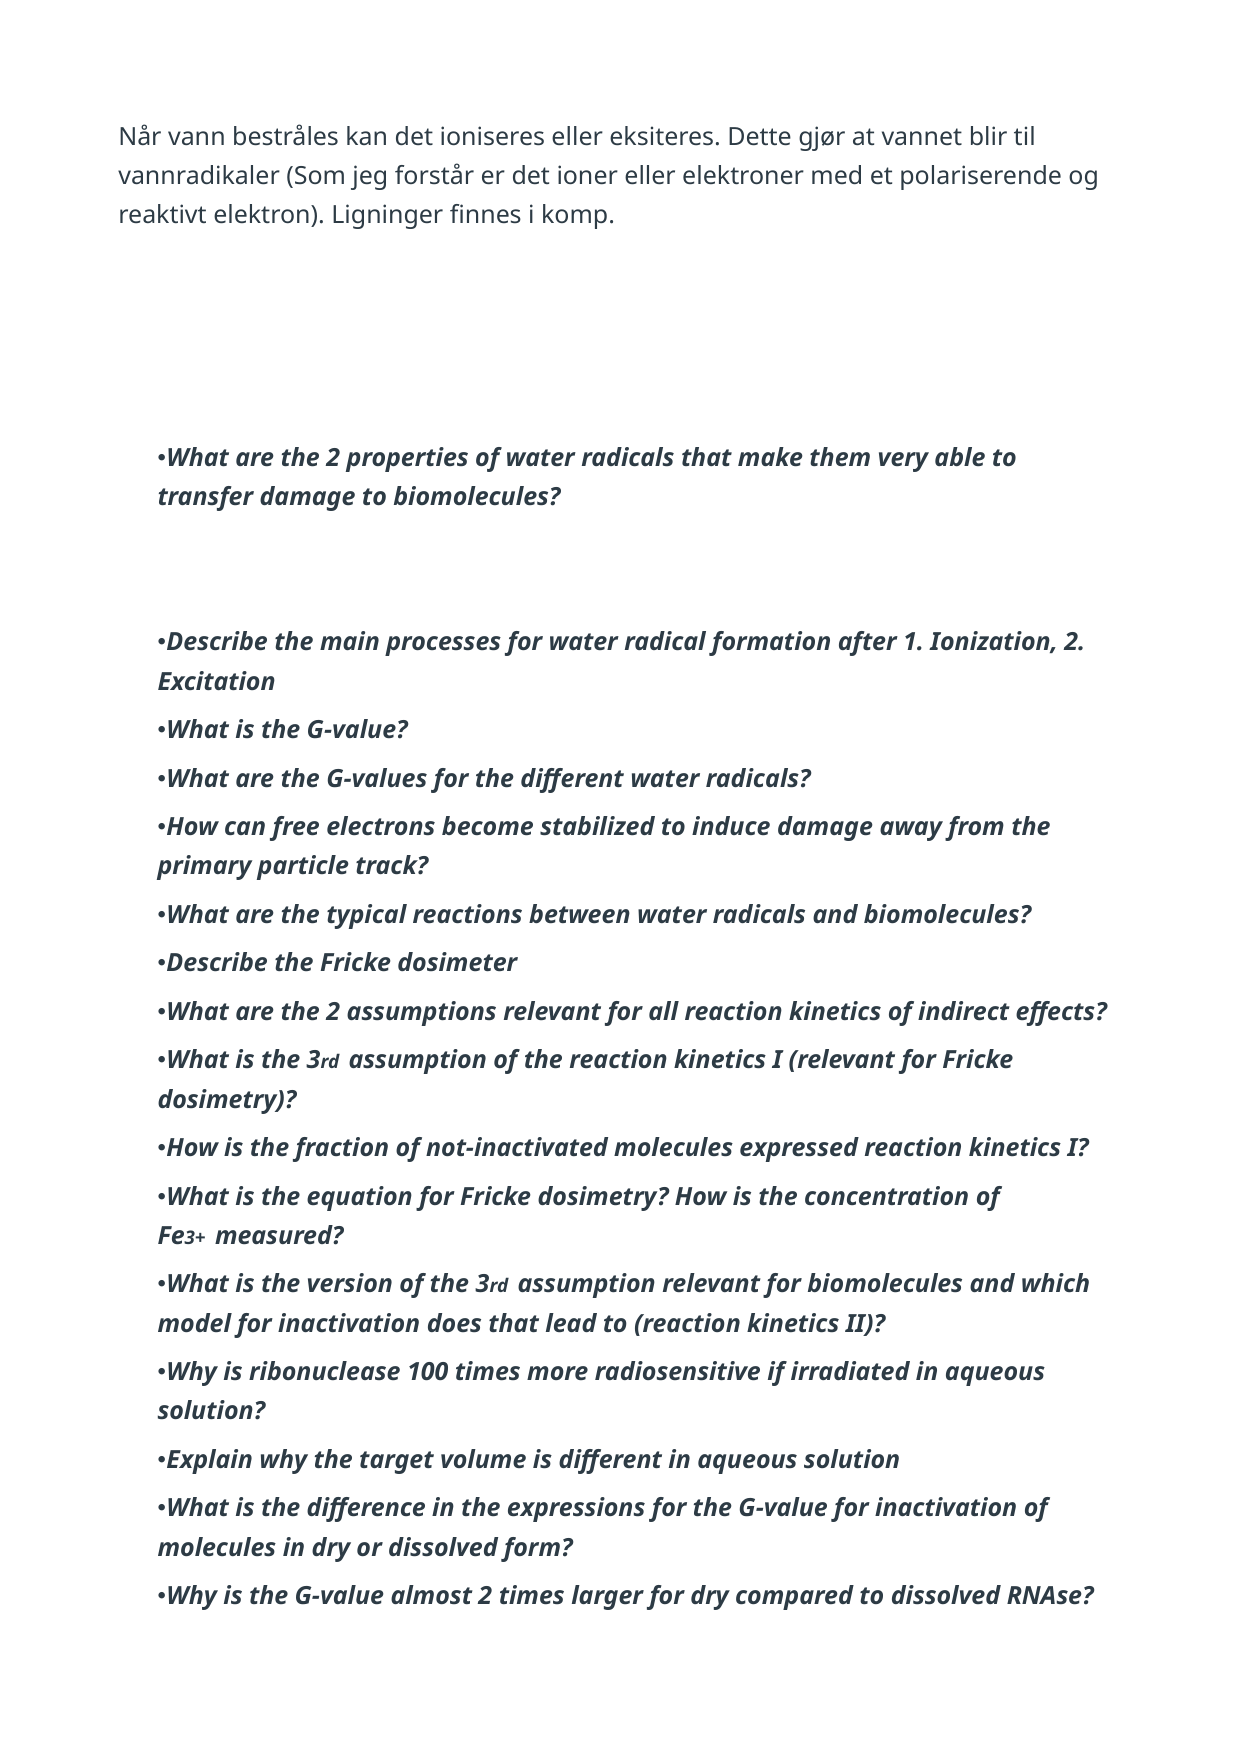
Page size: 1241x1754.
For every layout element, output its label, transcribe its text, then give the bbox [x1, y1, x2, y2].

list What are the 2 properties of water radicals that make them very able to transfer damage to biomolecules? [118, 439, 1122, 512]
list What is the G-value? [118, 712, 1122, 746]
list Describe the Fricke dosimeter [118, 945, 1122, 979]
list What is the 3rd assumption of the reaction kinetics I (relevant for Fricke dosimetry)? [118, 1042, 1122, 1115]
list How is the fraction of not-inactivated molecules expressed reaction kinetics I? [118, 1130, 1122, 1164]
list What is the equation for Fricke dosimetry? How is the concentration of Fe3+ measured? [118, 1178, 1122, 1252]
list Why is the G-value almost 2 times larger for dry compared to dissolved RNAse? [118, 1578, 1122, 1612]
text Når vann bestråles kan det ioniseres eller eksiteres. Dette gjør at vannet blir til vannradikaler (Som jeg forstår er det ioner eller elektroner med et polariserende og reaktivt elektron). Ligninger finnes i komp. [118, 118, 1122, 231]
list What is the version of the 3rd assumption relevant for biomolecules and which model for inactivation does that lead to (reaction kinetics II)? [118, 1266, 1122, 1339]
list What are the G-values for the different water radicals? [118, 760, 1122, 794]
list Describe the main processes for water radical formation after 1. Ionization, 2. Excitation [118, 624, 1122, 697]
list Why is ribonuclease 100 times more radiosensitive if irradiated in aqueous solution? [118, 1354, 1122, 1427]
list Explain why the target volume is different in aqueous solution [118, 1441, 1122, 1476]
list What are the typical reactions between water radicals and biomolecules? [118, 896, 1122, 931]
list What is the difference in the expressions for the G-value for inactivation of molecules in dry or dissolved form? [118, 1490, 1122, 1563]
list How can free electrons become stabilized to induce damage away from the primary particle track? [118, 809, 1122, 882]
list What are the 2 assumptions relevant for all reaction kinetics of indirect effects? [118, 993, 1122, 1028]
